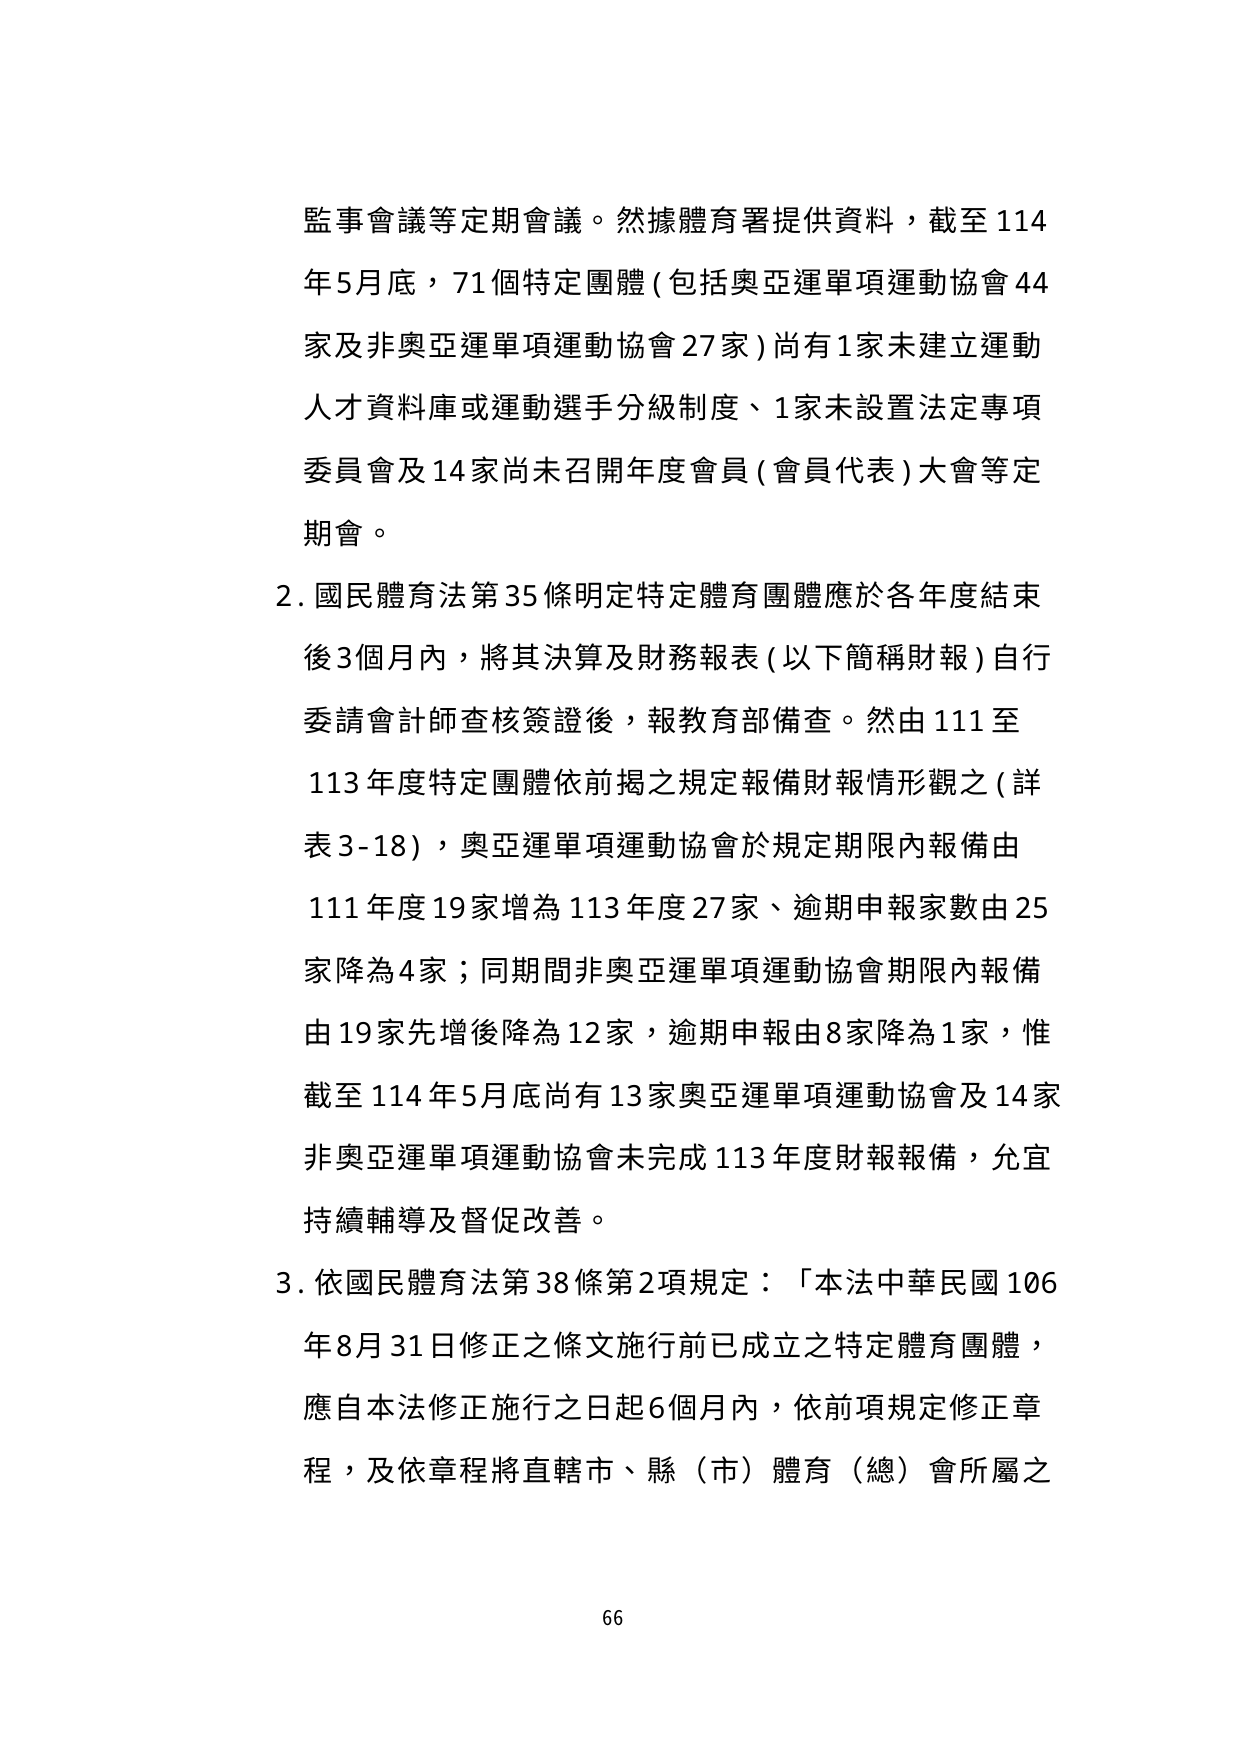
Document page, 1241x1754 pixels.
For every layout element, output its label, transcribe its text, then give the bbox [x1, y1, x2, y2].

text 2.國民體育法第35條明定特定體育團體應於各年度結束後3個月內，將其決算及財務報表(以下簡稱財報)自行委請會計師查核簽證後，報教育部備查。然由111至113年度特定團體依前揭之規定報備財報情形觀之(詳表3-18)，奧亞運單項運動協會於規定期限內報備由111年度19家增為113年度27家、逾期申報家數由25家降為4家；同期間非奧亞運單項運動協會期限內報備由19家先增後降為12家，逾期申報由8家降為1家，惟截至114年5月底尚有13家奧亞運單項運動協會及14家非奧亞運單項運動協會未完成113年度財報報備，允宜持續輔導及督促改善。 [266, 552, 1063, 1240]
text 監事會議等定期會議。然據體育署提供資料，截至114年5月底，71個特定團體(包括奧亞運單項運動協會44家及非奧亞運單項運動協會27家)尚有1家未建立運動人才資料庫或運動選手分級制度、1家未設置法定專項委員會及14家尚未召開年度會員(會員代表)大會等定期會。 [266, 177, 1063, 552]
text 3.依國民體育法第38條第2項規定：「本法中華民國106年8月31日修正之條文施行前已成立之特定體育團體，應自本法修正施行之日起6個月內，依前項規定修正章程，及依章程將直轄市、縣（市）體育（總）會所屬之 [266, 1240, 1063, 1490]
